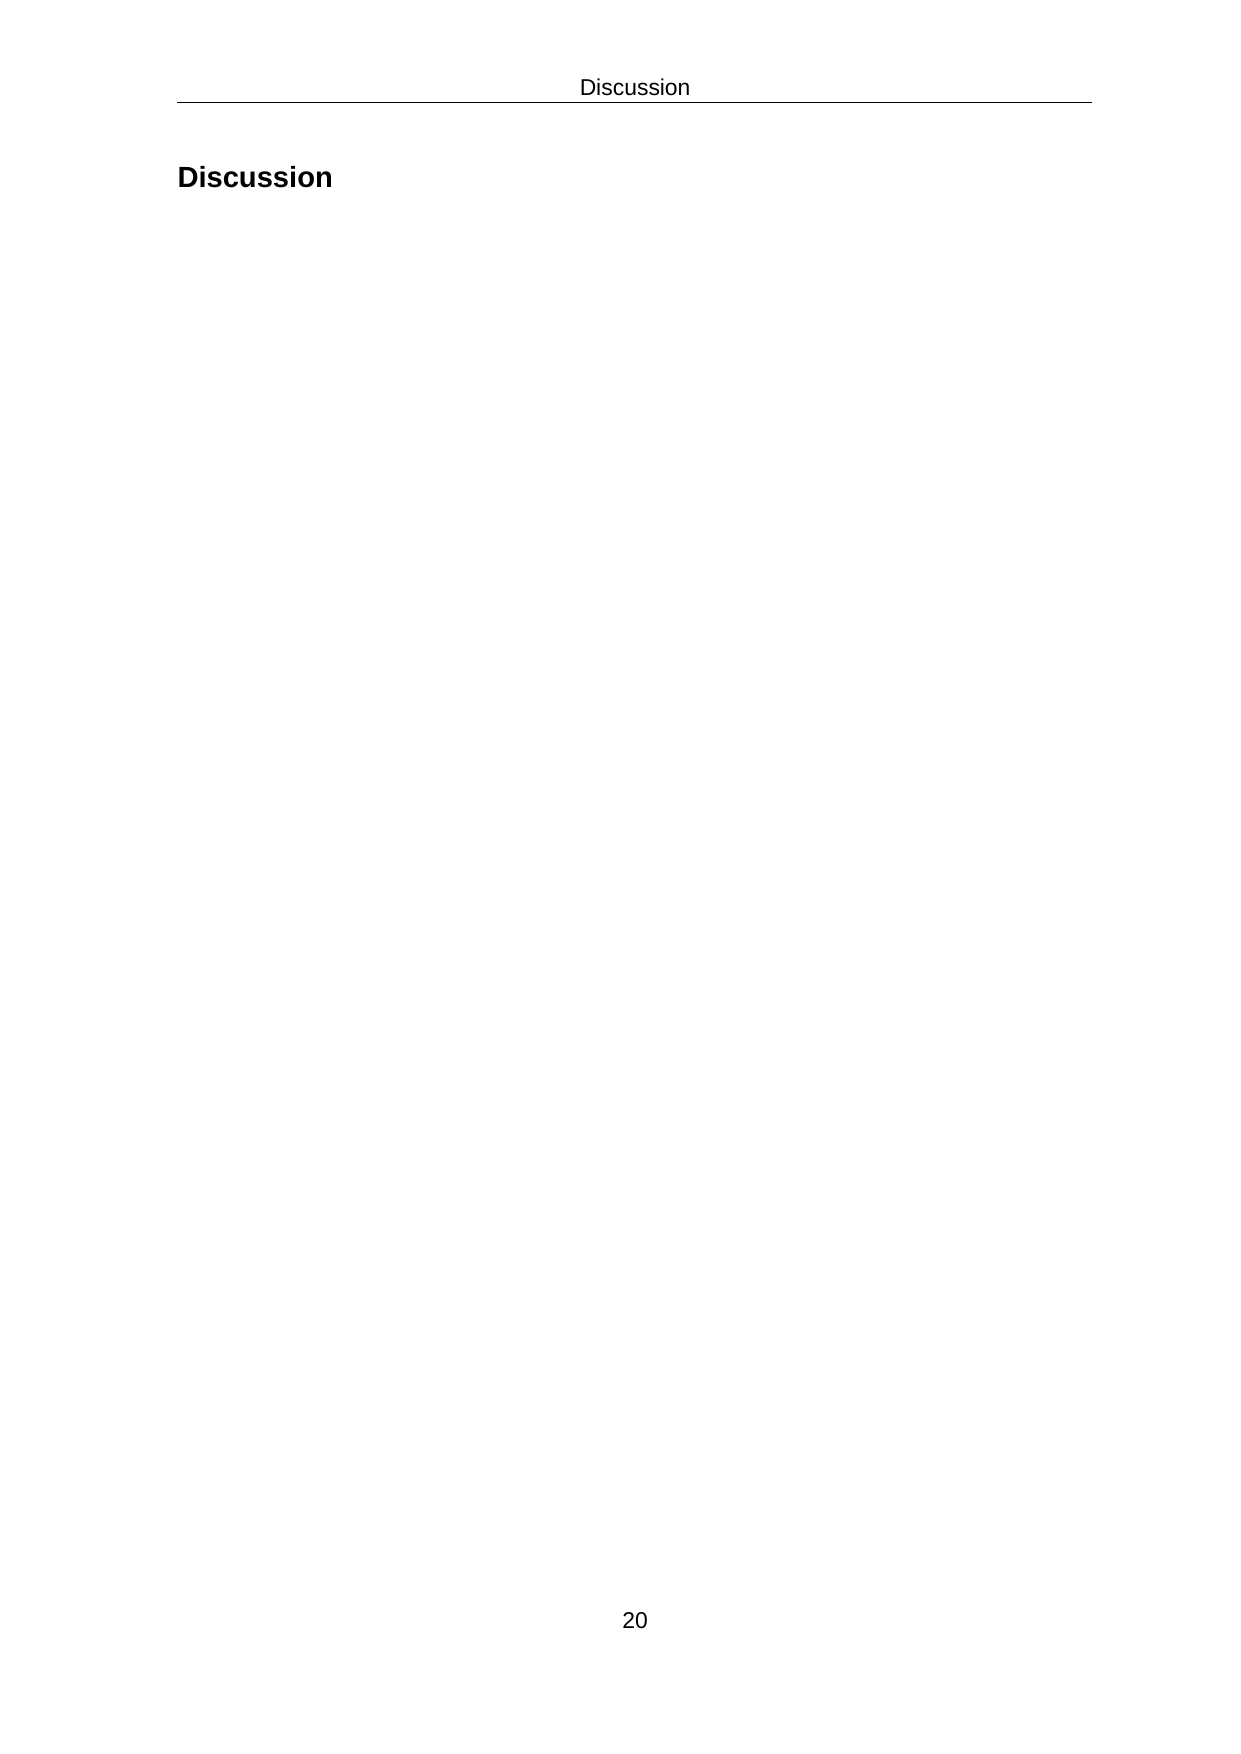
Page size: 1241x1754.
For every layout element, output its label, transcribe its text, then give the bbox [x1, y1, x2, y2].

subtitle Discussion [177, 160, 1092, 193]
